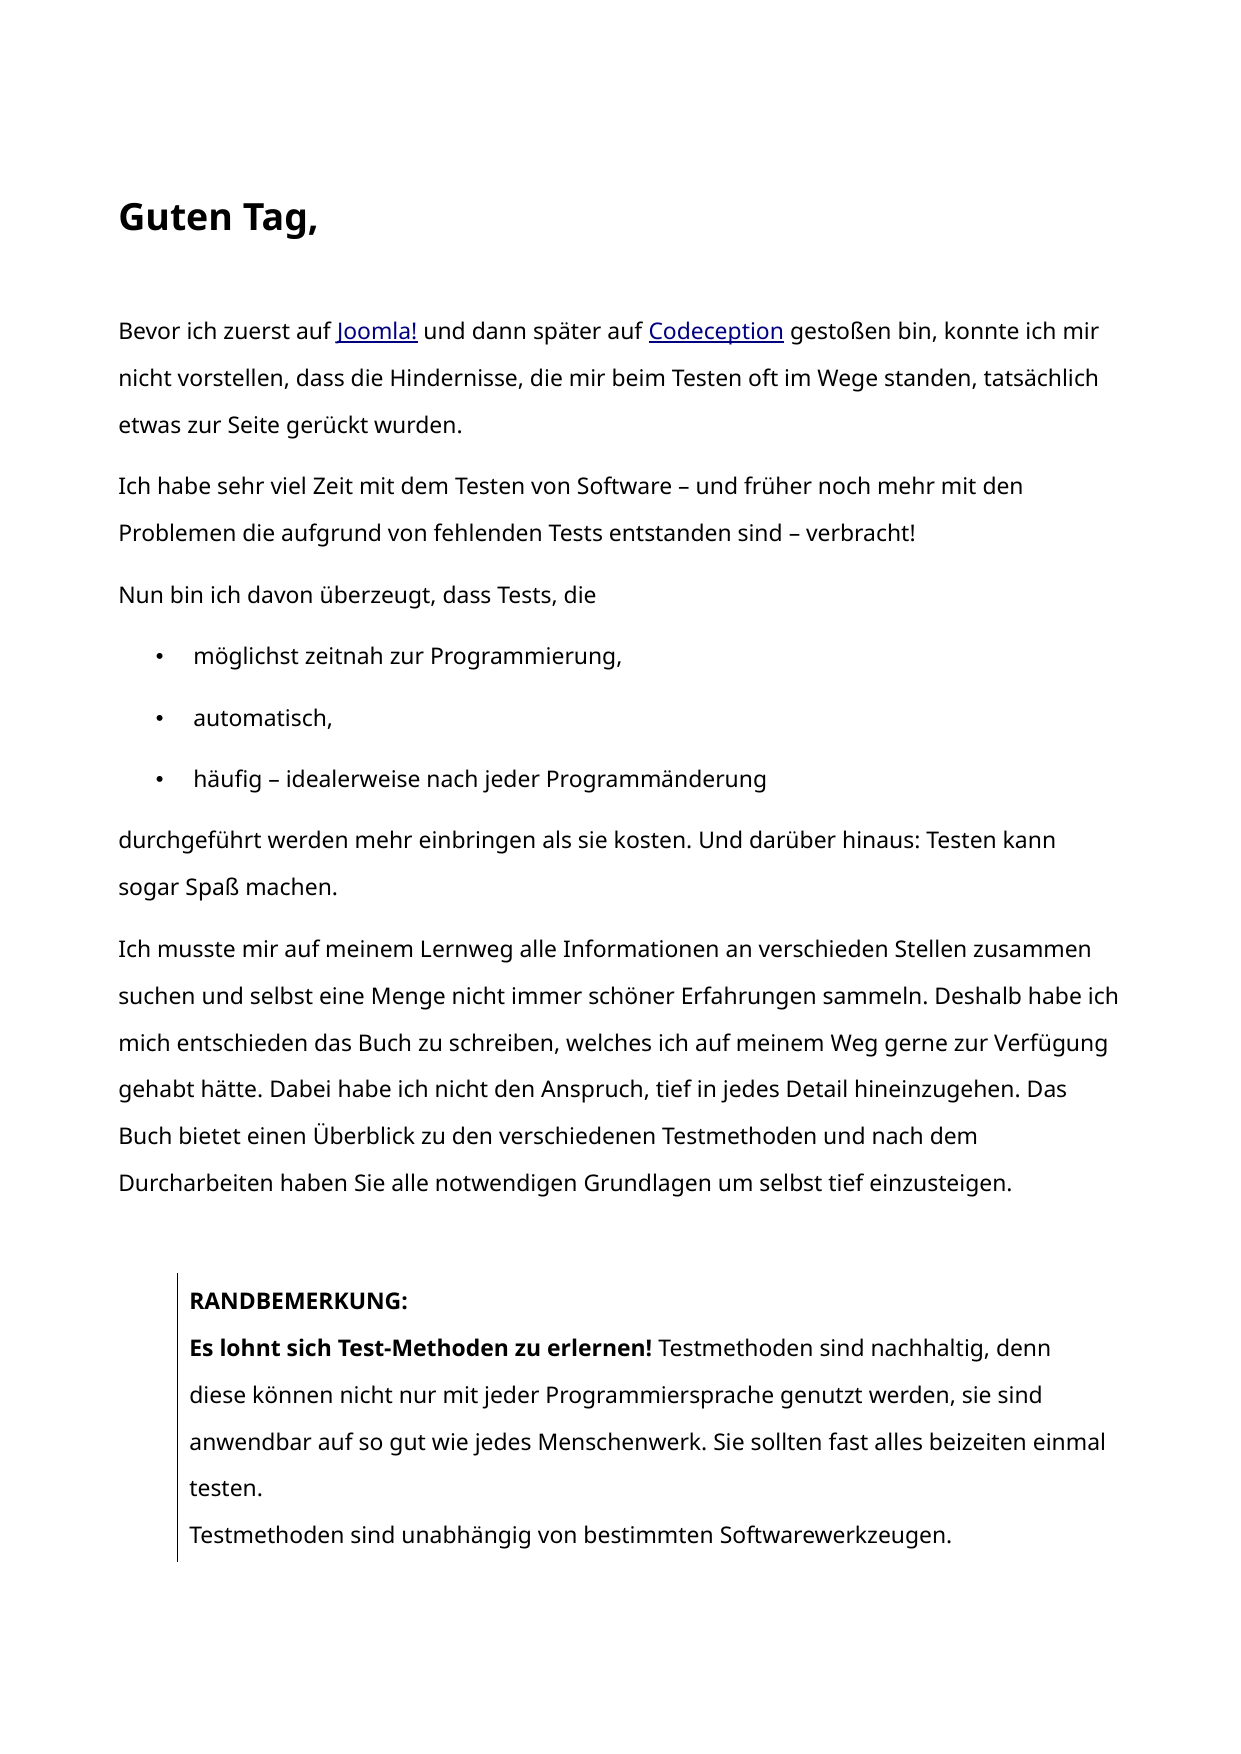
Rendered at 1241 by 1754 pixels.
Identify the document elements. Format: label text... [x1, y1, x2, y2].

text Ich habe sehr viel Zeit mit dem Testen von Software – und früher noch mehr mit den Problemen die aufgrund von fehlenden Tests entstanden sind – verbracht! [118, 470, 1122, 548]
text Ich musste mir auf meinem Lernweg alle Informationen an verschieden Stellen zusammen suchen und selbst eine Menge nicht immer schöner Erfahrungen sammeln. Deshalb habe ich mich entschieden das Buch zu schreiben, welches ich auf meinem Weg gerne zur Verfügung gehabt hätte. Dabei habe ich nicht den Anspruch, tief in jedes Detail hineinzugehen. Das Buch bietet einen Überblick zu den verschiedenen Testmethoden und nach dem Durcharbeiten haben Sie alle notwendigen Grundlagen um selbst tief einzusteigen. [118, 933, 1122, 1198]
list automatisch, [156, 701, 1122, 733]
text Nun bin ich davon überzeugt, dass Tests, die [118, 578, 1122, 610]
subtitle Guten Tag, [118, 190, 1122, 241]
text RANDBEMERKUNG: Es lohnt sich Test-Methoden zu erlernen! Testmethoden sind nachhaltig, denn diese können nicht nur mit jeder Programmiersprache genutzt werden, sie sind anwendbar auf so gut wie jedes Menschenwerk. Sie sollten fast alles beizeiten einmal testen. Testmethoden sind unabhängig von bestimmten Softwarewerkzeugen. [178, 1273, 1122, 1562]
text durchgeführt werden mehr einbringen als sie kosten. Und darüber hinaus: Testen kann sogar Spaß machen. [118, 824, 1122, 902]
list häufig – idealerweise nach jeder Programmänderung [156, 763, 1122, 794]
list möglichst zeitnah zur Programmierung, [156, 640, 1122, 671]
text Bevor ich zuerst auf Joomla! und dann später auf Codeception gestoßen bin, konnte ich mir nicht vorstellen, dass die Hindernisse, die mir beim Testen oft im Wege standen, tatsächlich etwas zur Seite gerückt wurden. [118, 315, 1122, 440]
